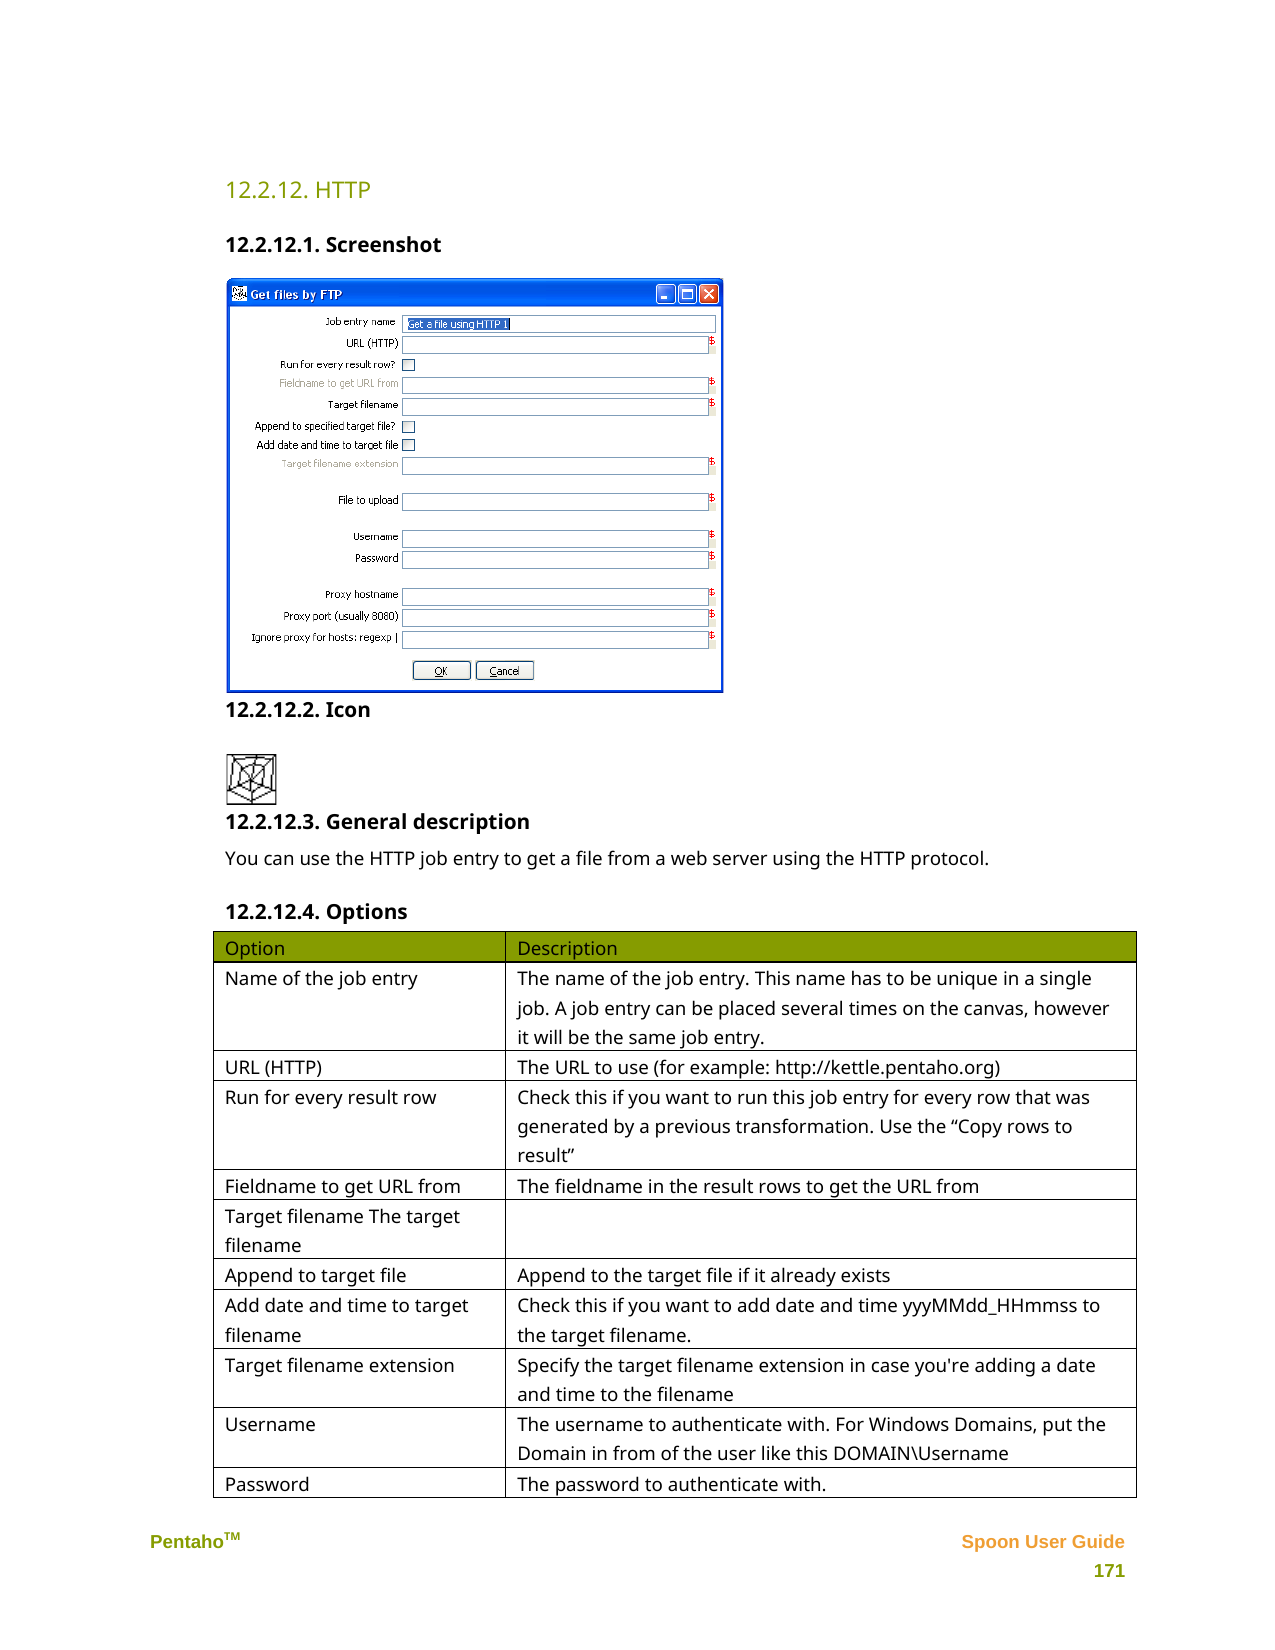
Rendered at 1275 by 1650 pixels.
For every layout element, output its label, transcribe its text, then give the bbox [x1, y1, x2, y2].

table_cell Target filename The target filename [214, 1200, 505, 1258]
subtitle 12.2.12.3. General description [225, 807, 1125, 835]
table_cell Check this if you want to run this job entry for every row that was generated by a previous transformation. Use the “Copy rows to result” [506, 1081, 1136, 1169]
table_cell URL (HTTP) [214, 1051, 505, 1080]
table_cell [506, 1200, 1136, 1258]
table_cell The name of the job entry. This name has to be unique in a single job. A job entry can be placed several times on the canvas, however it will be the same job entry. [506, 963, 1136, 1050]
table_cell Name of the job entry [214, 963, 505, 1050]
table_cell Fieldname to get URL from [214, 1170, 505, 1199]
table_cell Username [214, 1408, 505, 1467]
table_cell Password [214, 1468, 505, 1497]
text You can use the HTTP job entry to get a file from a web server using the HTTP protocol. [225, 842, 1125, 871]
table_cell Append to the target file if it already exists [506, 1259, 1136, 1288]
subtitle 12.2.12.1. Screenshot [225, 229, 1125, 258]
table_cell Run for every result row [214, 1081, 505, 1169]
table_cell Add date and time to target filename [214, 1290, 505, 1348]
table_cell The password to authenticate with. [506, 1468, 1136, 1497]
subtitle 12.2.12.2. Icon [225, 695, 1125, 723]
subtitle 12.2.12.4. Options [225, 896, 1125, 925]
table_cell Check this if you want to add date and time yyyMMdd_HHmmss to the target filename. [506, 1290, 1136, 1348]
subtitle 12.2.12. HTTP [225, 175, 1125, 204]
table_header Option [214, 932, 505, 961]
table_cell Target filename extension [214, 1349, 505, 1407]
table_cell Specify the target filename extension in case you're adding a date and time to the filename [506, 1349, 1136, 1407]
picture [226, 754, 277, 805]
table_cell Append to target file [214, 1259, 505, 1288]
table_cell The URL to use (for example: http://kettle.pentaho.org) [506, 1051, 1136, 1080]
table_header Description [506, 932, 1136, 961]
picture [226, 278, 724, 693]
table_cell The fieldname in the result rows to get the URL from [506, 1170, 1136, 1199]
table_cell The username to authenticate with. For Windows Domains, put the Domain in from of the user like this DOMAIN\Username [506, 1408, 1136, 1467]
